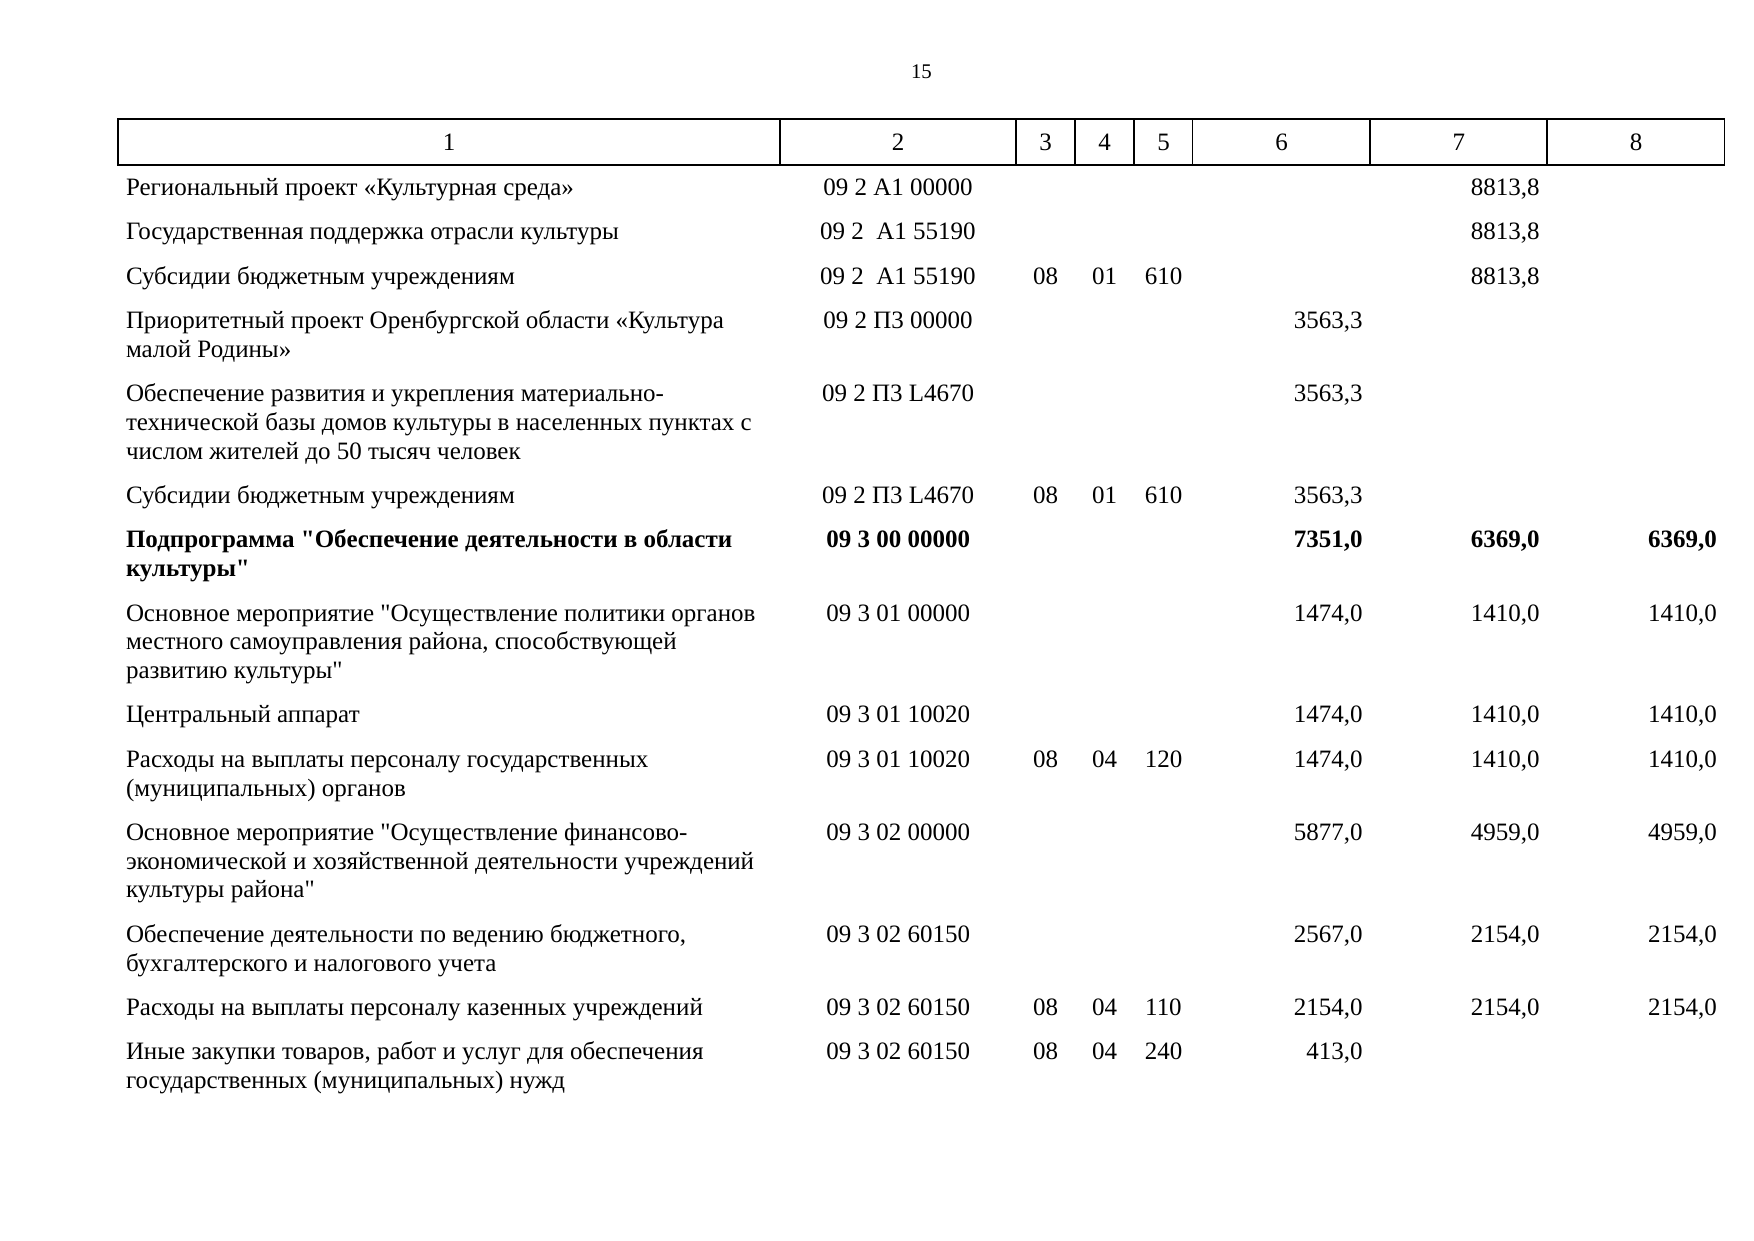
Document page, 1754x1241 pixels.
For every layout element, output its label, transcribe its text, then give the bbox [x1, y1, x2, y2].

table_cell 2154,0 [1193, 984, 1370, 1028]
table_cell Центральный аппарат [118, 692, 780, 736]
table_cell [1193, 166, 1370, 208]
table_cell [1134, 809, 1193, 911]
table_cell [1547, 370, 1724, 472]
table_cell [1547, 253, 1724, 297]
table_cell [1370, 472, 1547, 517]
table_cell [1016, 692, 1075, 736]
table_cell 09 3 02 00000 [780, 809, 1016, 911]
table_cell [1547, 472, 1724, 517]
table_cell 120 [1134, 736, 1193, 809]
table_cell Региональный проект «Культурная среда» [118, 166, 780, 208]
table_cell [1075, 297, 1134, 370]
table_cell 6369,0 [1370, 517, 1547, 590]
table_cell 4959,0 [1547, 809, 1724, 911]
table_cell [1134, 590, 1193, 692]
table_cell Субсидии бюджетным учреждениям [118, 253, 780, 297]
table_cell [1134, 209, 1193, 253]
table_cell 2154,0 [1370, 984, 1547, 1028]
table_cell 1410,0 [1370, 692, 1547, 736]
table_header 1 [126, 128, 772, 156]
table_cell 1410,0 [1370, 736, 1547, 809]
table_cell [1016, 911, 1075, 984]
table_cell 2154,0 [1370, 911, 1547, 984]
table_cell [1193, 209, 1370, 253]
table_cell 1410,0 [1370, 590, 1547, 692]
table_cell Государственная поддержка отрасли культуры [118, 209, 780, 253]
table_cell [1016, 370, 1075, 472]
table_cell [1547, 209, 1724, 253]
table_header 8 [1555, 128, 1716, 156]
table_cell 08 [1016, 472, 1075, 517]
table_cell 01 [1075, 253, 1134, 297]
table_cell Иные закупки товаров, работ и услуг для обеспечения государственных (муниципальных) нужд [118, 1029, 780, 1102]
table_cell 09 3 01 00000 [780, 590, 1016, 692]
table_header 6 [1201, 128, 1362, 156]
table_cell [1016, 209, 1075, 253]
table_header [781, 120, 1015, 164]
table_header 5 [1142, 128, 1185, 156]
table_cell 09 2 П3 L4670 [780, 370, 1016, 472]
table_cell 8813,8 [1370, 166, 1547, 208]
table_cell [1134, 297, 1193, 370]
table_cell Расходы на выплаты персоналу государственных (муниципальных) органов [118, 736, 780, 809]
table_cell 04 [1075, 736, 1134, 809]
table_cell 3563,3 [1193, 370, 1370, 472]
table_cell [1016, 517, 1075, 590]
table_cell Расходы на выплаты персоналу казенных учреждений [118, 984, 780, 1028]
table_cell [1134, 517, 1193, 590]
table_cell 1474,0 [1193, 590, 1370, 692]
table_cell 7351,0 [1193, 517, 1370, 590]
table_cell 3563,3 [1193, 472, 1370, 517]
table_header 4 [1083, 128, 1126, 156]
table_cell 1410,0 [1547, 692, 1724, 736]
table_header 7 [1378, 128, 1539, 156]
table_cell 240 [1134, 1029, 1193, 1102]
table_cell 610 [1134, 253, 1193, 297]
table_cell 1410,0 [1547, 736, 1724, 809]
table_header [1548, 120, 1724, 164]
table_cell [1075, 370, 1134, 472]
table_cell 09 2 П3 L4670 [780, 472, 1016, 517]
table_cell 09 3 00 00000 [780, 517, 1016, 590]
table_cell [1370, 297, 1547, 370]
table_cell 04 [1075, 984, 1134, 1028]
table_cell 09 2 А1 00000 [780, 166, 1016, 208]
table_cell [1075, 166, 1134, 208]
table_cell Основное мероприятие "Осуществление финансово-экономической и хозяйственной деятельности учреждений культуры района" [118, 809, 780, 911]
table_cell 1410,0 [1547, 590, 1724, 692]
table_cell 110 [1134, 984, 1193, 1028]
table_cell [1016, 297, 1075, 370]
table_cell 08 [1016, 253, 1075, 297]
table_cell [1547, 297, 1724, 370]
table_cell Обеспечение развития и укрепления материально-технической базы домов культуры в населенных пунктах с числом жителей до 50 тысяч человек [118, 370, 780, 472]
table_cell [1075, 517, 1134, 590]
table_cell 01 [1075, 472, 1134, 517]
table_cell Основное мероприятие "Осуществление политики органов местного самоуправления района, способствующей развитию культуры" [118, 590, 780, 692]
table_cell Подпрограмма "Обеспечение деятельности в области культуры" [118, 517, 780, 590]
table_cell 1474,0 [1193, 692, 1370, 736]
table_header 3 [1024, 128, 1067, 156]
table_cell 3563,3 [1193, 297, 1370, 370]
table_header [1371, 120, 1546, 164]
table_cell 08 [1016, 1029, 1075, 1102]
table_cell [1370, 1029, 1547, 1102]
table_header [119, 120, 779, 164]
table_cell 09 2 А1 55190 [780, 209, 1016, 253]
table_cell 2154,0 [1547, 984, 1724, 1028]
table_cell [1075, 809, 1134, 911]
table_cell [1075, 209, 1134, 253]
table_header [1076, 120, 1133, 164]
table_cell 09 2 П3 00000 [780, 297, 1016, 370]
table_cell [1134, 692, 1193, 736]
table_cell [1134, 166, 1193, 208]
table_cell 2154,0 [1547, 911, 1724, 984]
table_cell 09 3 02 60150 [780, 1029, 1016, 1102]
table_cell 2567,0 [1193, 911, 1370, 984]
table_header [1135, 120, 1192, 164]
table_cell 09 3 01 10020 [780, 692, 1016, 736]
table_cell Обеспечение деятельности по ведению бюджетного, бухгалтерского и налогового учета [118, 911, 780, 984]
table_cell 09 3 02 60150 [780, 911, 1016, 984]
table_cell Субсидии бюджетным учреждениям [118, 472, 780, 517]
table_cell 610 [1134, 472, 1193, 517]
table_cell [1075, 692, 1134, 736]
table_cell [1016, 590, 1075, 692]
table_cell [1193, 253, 1370, 297]
table_header [1017, 120, 1074, 164]
table_cell 09 3 02 60150 [780, 984, 1016, 1028]
table_cell [1134, 911, 1193, 984]
table_cell [1547, 1029, 1724, 1102]
table_cell 413,0 [1193, 1029, 1370, 1102]
table_cell 4959,0 [1370, 809, 1547, 911]
table_cell 6369,0 [1547, 517, 1724, 590]
table_cell [1370, 370, 1547, 472]
table_cell [1016, 166, 1075, 208]
table_cell 5877,0 [1193, 809, 1370, 911]
table_cell 1474,0 [1193, 736, 1370, 809]
table_cell 08 [1016, 984, 1075, 1028]
table_cell [1547, 166, 1724, 208]
table_cell Приоритетный проект Оренбургской области «Культура малой Родины» [118, 297, 780, 370]
table_header 2 [788, 128, 1008, 156]
table_cell [1075, 911, 1134, 984]
table_header [1193, 120, 1369, 164]
table_cell 08 [1016, 736, 1075, 809]
table_cell 8813,8 [1370, 253, 1547, 297]
table_cell 8813,8 [1370, 209, 1547, 253]
table_cell 09 2 А1 55190 [780, 253, 1016, 297]
table_cell 09 3 01 10020 [780, 736, 1016, 809]
table_cell 04 [1075, 1029, 1134, 1102]
table_cell [1134, 370, 1193, 472]
table_cell [1016, 809, 1075, 911]
table_cell [1075, 590, 1134, 692]
